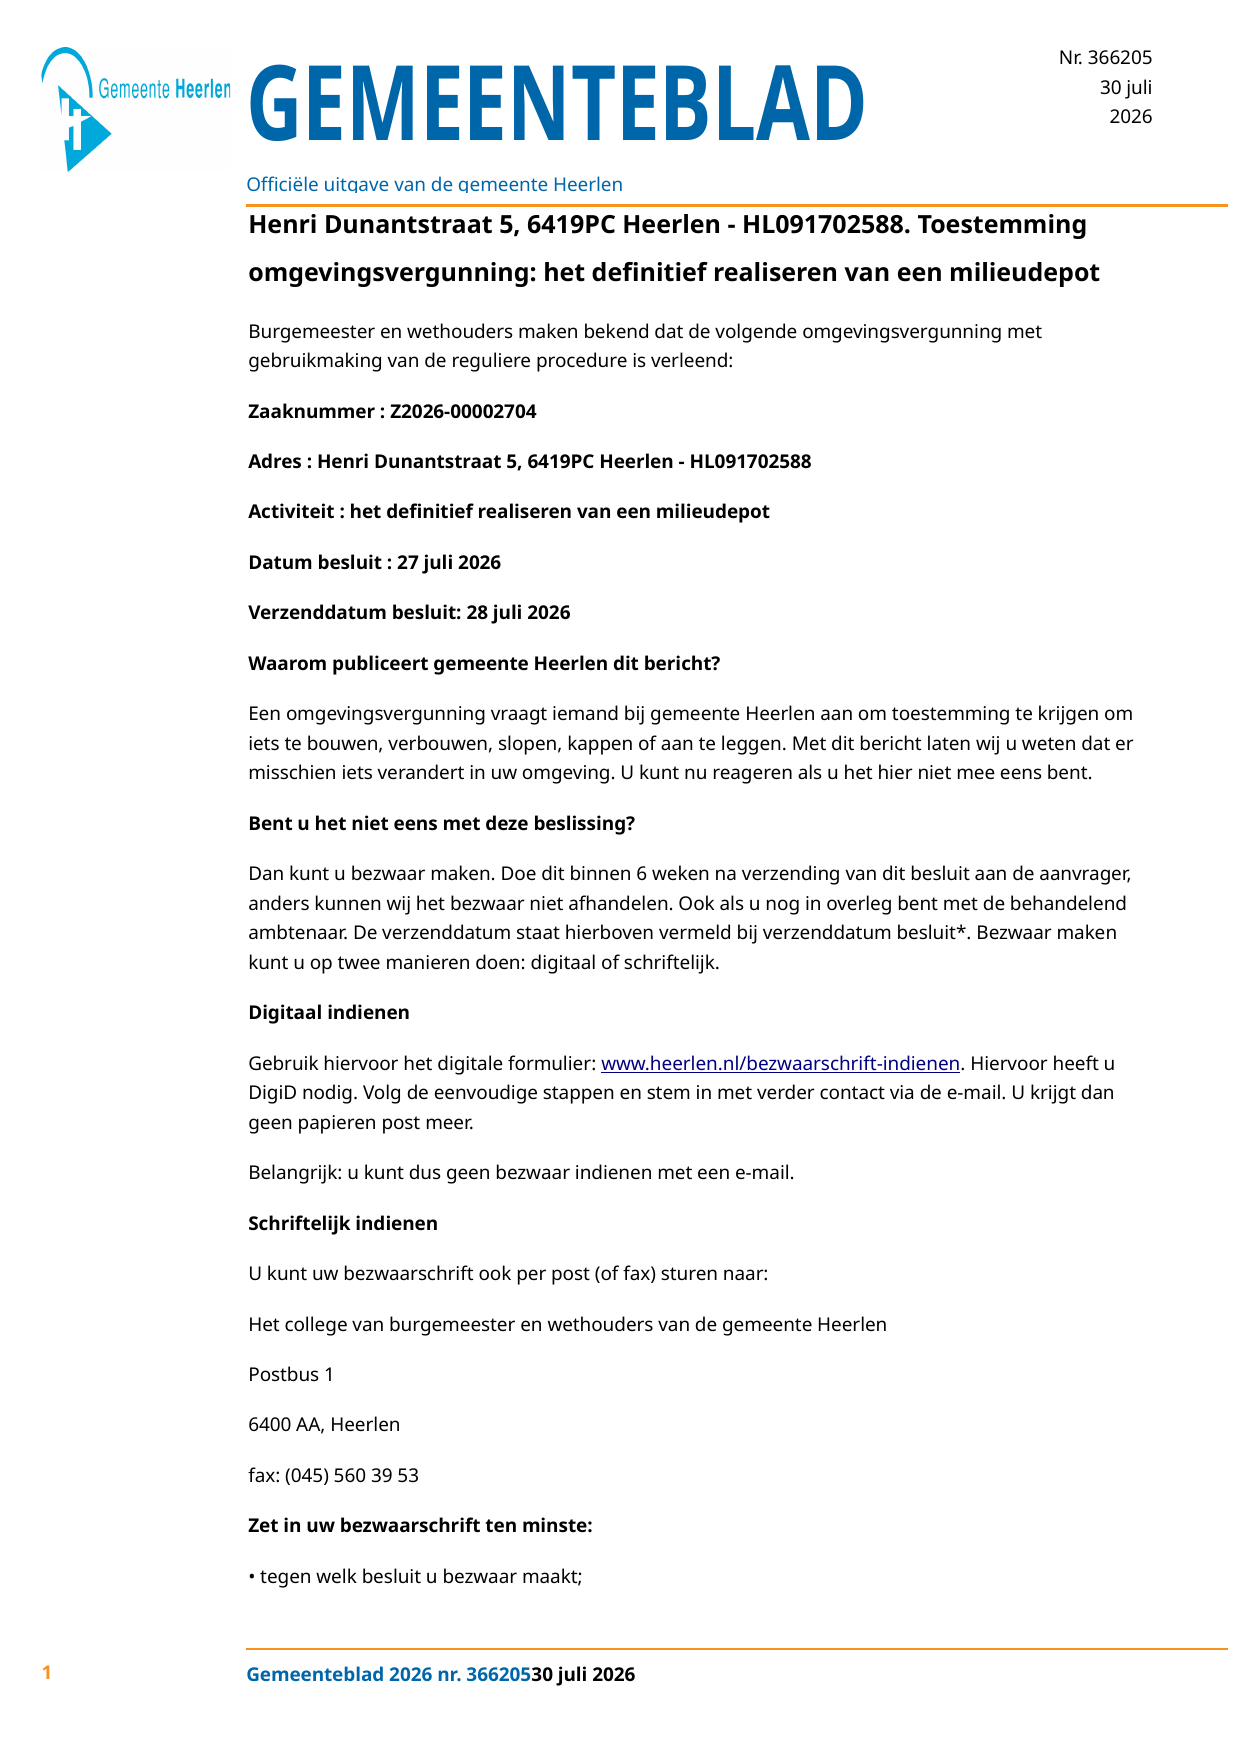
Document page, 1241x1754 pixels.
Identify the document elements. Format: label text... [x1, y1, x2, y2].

text • tegen welk besluit u bezwaar maakt; [248, 1563, 1152, 1589]
text Adres : Henri Dunantstraat 5, 6419PC Heerlen - HL091702588 [248, 448, 1152, 474]
text Zaaknummer : Z2026-00002704 [248, 398, 1152, 424]
text Het college van burgemeester en wethouders van de gemeente Heerlen [248, 1311, 1152, 1337]
text Een omgevingsvergunning vraagt iemand bij gemeente Heerlen aan om toestemming te krijgen om iets te bouwen, verbouwen, slopen, kappen of aan te leggen. Met dit bericht laten wij u weten dat er misschien iets verandert in uw omgeving. U kunt nu reageren als u het hier niet mee eens bent. [248, 700, 1152, 785]
text Henri Dunantstraat 5, 6419PC Heerlen - HL091702588. Toestemming omgevingsvergunning: het definitief realiseren van een milieudepot [248, 207, 1152, 288]
text 6400 AA, Heerlen [248, 1412, 1152, 1437]
text Belangrijk: u kunt dus geen bezwaar indienen met een e-mail. [248, 1159, 1152, 1185]
text Activiteit : het definitief realiseren van een milieudepot [248, 499, 1152, 524]
text Postbus 1 [248, 1361, 1152, 1387]
text fax: (045) 560 39 53 [248, 1462, 1152, 1488]
text Bent u het niet eens met deze beslissing? [248, 810, 1152, 836]
text U kunt uw bezwaarschrift ook per post (of fax) sturen naar: [248, 1260, 1152, 1286]
text Verzenddatum besluit: 28 juli 2026 [248, 599, 1152, 625]
text Dan kunt u bezwaar maken. Doe dit binnen 6 weken na verzending van dit besluit aan de aanvrager, anders kunnen wij het bezwaar niet afhandelen. Ook als u nog in overleg bent met de behandelend ambtenaar. De verzenddatum staat hierboven vermeld bij verzenddatum besluit*. Bezwaar maken kunt u op twee manieren doen: digitaal of schriftelijk. [248, 860, 1152, 975]
text Gebruik hiervoor het digitale formulier: www.heerlen.nl/bezwaarschrift-indienen. Hiervoor heeft u DigiD nodig. Volg de eenvoudige stappen en stem in met verder contact via de e-mail. U krijgt dan geen papieren post meer. [248, 1050, 1152, 1135]
picture [41, 47, 231, 172]
text Waarom publiceert gemeente Heerlen dit bericht? [248, 650, 1152, 676]
text Digitaal indienen [248, 999, 1152, 1025]
text Burgemeester en wethouders maken bekend dat de volgende omgevingsvergunning met gebruikmaking van de reguliere procedure is verleend: [248, 318, 1152, 373]
text Datum besluit : 27 juli 2026 [248, 549, 1152, 575]
text Zet in uw bezwaarschrift ten minste: [248, 1512, 1152, 1538]
text Schriftelijk indienen [248, 1210, 1152, 1236]
picture [41, 47, 59, 70]
